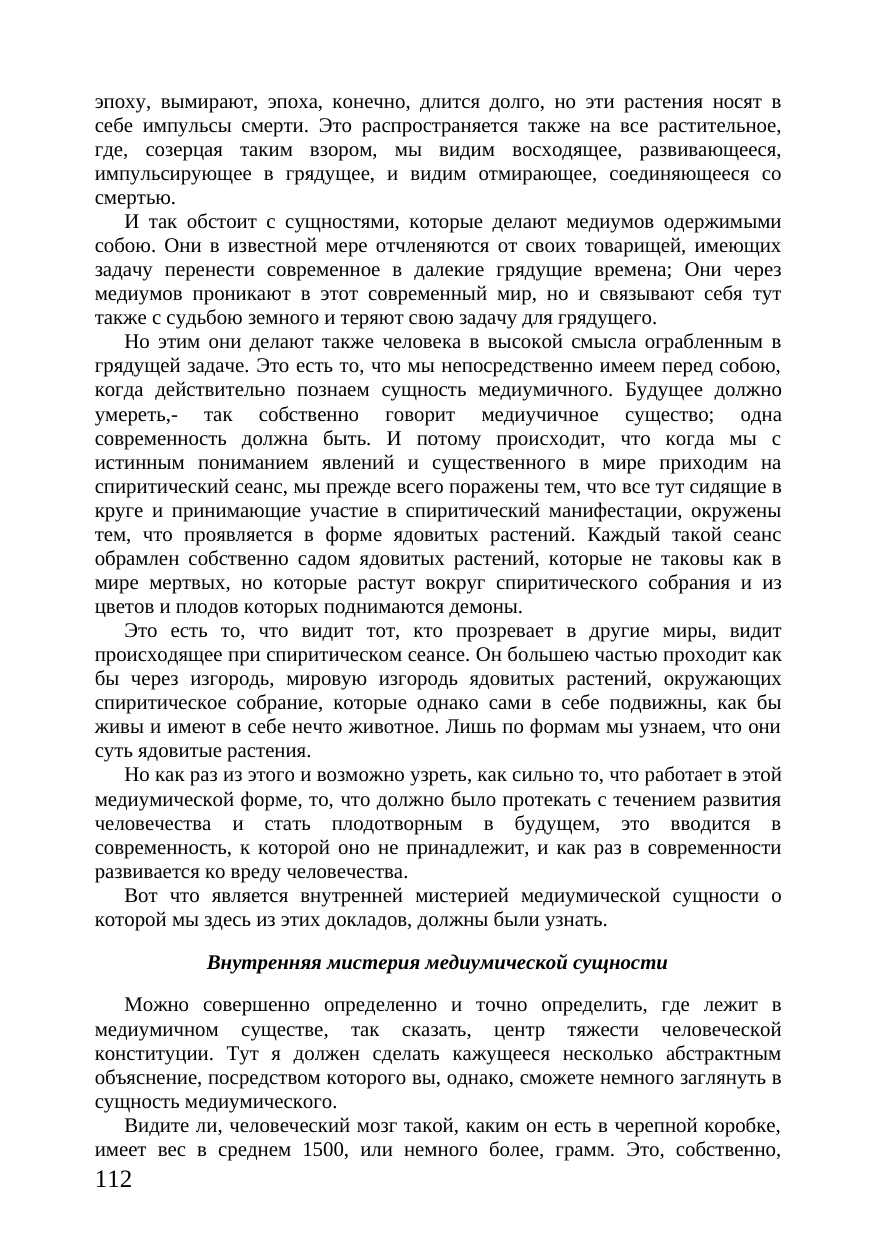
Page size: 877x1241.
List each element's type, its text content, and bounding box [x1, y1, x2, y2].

text И так обстоит с сущностями, которые делают медиумов одержимыми собою. Они в известной мере отчленяются от своих товарищей, имеющих задачу перенести современное в далекие грядущие времена; Они через медиумов проникают в этот современный мир, но и связывают себя тут также с судьбою земного и теряют свою задачу для грядущего. [94, 209, 782, 329]
text эпоху, вымирают, эпоха, конечно, длится долго, но эти растения носят в себе импульсы смерти. Это распространяется также на все растительное, где, созерцая таким взором, мы видим восходящее, развивающееся, импульсирующее в грядущее, и видим отмирающее, соединяющееся со смертью. [94, 89, 782, 209]
text Но как раз из этого и возможно узреть, как сильно то, что работает в этой медиумической форме, то, что должно было протекать с течением развития человечества и стать плодотворным в будущем, это вводится в современность, к которой оно не принадлежит, и как раз в современности развивается ко вреду человечества. [94, 762, 782, 883]
text Можно совершенно определенно и точно определить, где лежит в медиумичном существе, так сказать, центр тяжести человеческой конституции. Тут я должен сделать кажущееся несколько абстрактным объяснение, посредством которого вы, однако, сможете немного заглянуть в сущность медиумического. [94, 992, 782, 1113]
text Это есть то, что видит тот, кто прозревает в другие миры, видит происходящее при спиритическом сеансе. Он большею частью проходит как бы через изгородь, мировую изгородь ядовитых растений, окружающих спиритическое собрание, которые однако сами в себе подвижны, как бы живы и имеют в себе нечто животное. Лишь по формам мы узнаем, что они суть ядовитые растения. [94, 618, 782, 762]
text Видите ли, человеческий мозг такой, каким он есть в черепной коробке, имеет вес в среднем 1500, или немного более, грамм. Это, собственно, [94, 1113, 782, 1161]
subtitle Внутренняя мистерия медиумической сущности [94, 949, 782, 974]
text Но этим они делают также человека в высокой смысла ограбленным в грядущей задаче. Это есть то, что мы непосредственно имеем перед собою, когда действительно познаем сущность медиумичного. Будущее должно умереть,- так собственно говорит медиучичное существо; одна современность должна быть. И потому происходит, что когда мы с истинным пониманием явлений и существенного в мире приходим на спиритический сеанс, мы прежде всего поражены тем, что все тут сидящие в круге и принимающие участие в спиритический манифестации, окружены тем, что проявляется в форме ядовитых растений. Каждый такой сеанс обрамлен собственно садом ядовитых растений, которые не таковы как в мире мертвых, но которые растут вокруг спиритического собрания и из цветов и плодов которых поднимаются демоны. [94, 329, 782, 618]
text Вот что является внутренней мистерией медиумической сущности о которой мы здесь из этих докладов, должны были узнать. [94, 883, 782, 931]
